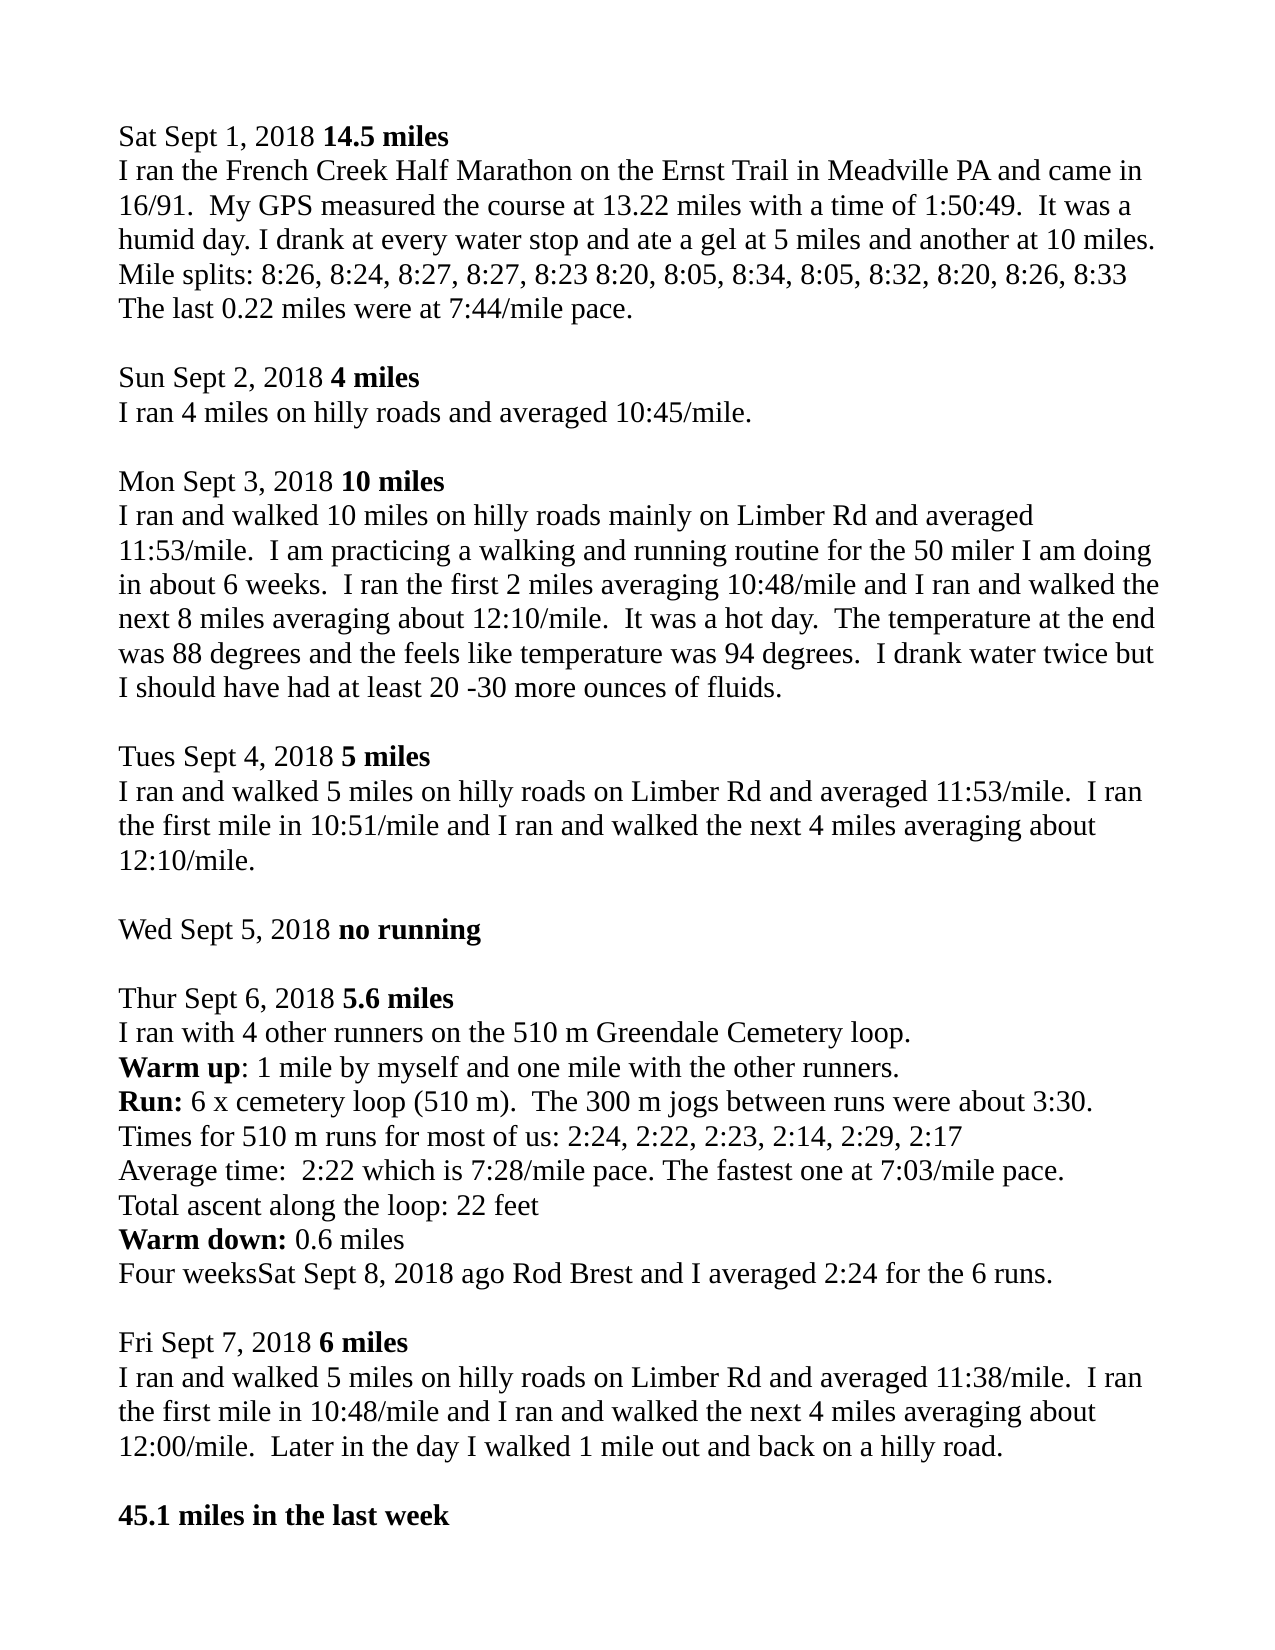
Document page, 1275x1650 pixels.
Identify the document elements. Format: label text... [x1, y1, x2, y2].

text Sat Sept 1, 2018 14.5 miles [118, 118, 1161, 153]
text Warm down: 0.6 miles [118, 1221, 1161, 1256]
text I ran and walked 5 miles on hilly roads on Limber Rd and averaged 11:38/mile. I ran the first mile in 10:48/mile and I ran and walked the next 4 miles averaging about 12:00/mile. Later in the day I walked 1 mile out and back on a hilly road. [118, 1359, 1161, 1463]
text Run: 6 x cemetery loop (510 m). The 300 m jogs between runs were about 3:30. [118, 1083, 1161, 1118]
text Warm up: 1 mile by myself and one mile with the other runners. [118, 1049, 1161, 1083]
text Sun Sept 2, 2018 4 miles [118, 359, 1161, 394]
text Four weeksSat Sept 8, 2018 ago Rod Brest and I averaged 2:24 for the 6 runs. [118, 1256, 1161, 1290]
text I ran and walked 10 miles on hilly roads mainly on Limber Rd and averaged 11:53/mile. I am practicing a walking and running routine for the 50 miler I am doing in about 6 weeks. I ran the first 2 miles averaging 10:48/mile and I ran and walked the next 8 miles averaging about 12:10/mile. It was a hot day. The temperature at the end was 88 degrees and the feels like temperature was 94 degrees. I drank water twice but I should have had at least 20 -30 more ounces of fluids. [118, 497, 1161, 704]
text Tues Sept 4, 2018 5 miles [118, 739, 1161, 773]
text Average time: 2:22 which is 7:28/mile pace. The fastest one at 7:03/mile pace. [118, 1152, 1161, 1187]
text Fri Sept 7, 2018 6 miles [118, 1325, 1161, 1359]
text Total ascent along the loop: 22 feet [118, 1187, 1161, 1221]
text Wed Sept 5, 2018 no running [118, 911, 1161, 946]
text I ran 4 miles on hilly roads and averaged 10:45/mile. [118, 394, 1161, 428]
text The last 0.22 miles were at 7:44/mile pace. [118, 291, 1161, 325]
text I ran with 4 other runners on the 510 m Greendale Cemetery loop. [118, 1014, 1161, 1049]
text Mon Sept 3, 2018 10 miles [118, 463, 1161, 497]
text I ran and walked 5 miles on hilly roads on Limber Rd and averaged 11:53/mile. I ran the first mile in 10:51/mile and I ran and walked the next 4 miles averaging about 12:10/mile. [118, 773, 1161, 877]
text Thur Sept 6, 2018 5.6 miles [118, 980, 1161, 1014]
text Times for 510 m runs for most of us: 2:24, 2:22, 2:23, 2:14, 2:29, 2:17 [118, 1118, 1161, 1152]
text Mile splits: 8:26, 8:24, 8:27, 8:27, 8:23 8:20, 8:05, 8:34, 8:05, 8:32, 8:20, 8:26, 8:33 [118, 256, 1161, 291]
text 45.1 miles in the last week [118, 1497, 1161, 1532]
text I ran the French Creek Half Marathon on the Ernst Trail in Meadville PA and came in 16/91. My GPS measured the course at 13.22 miles with a time of 1:50:49. It was a humid day. I drank at every water stop and ate a gel at 5 miles and another at 10 miles. [118, 153, 1161, 256]
